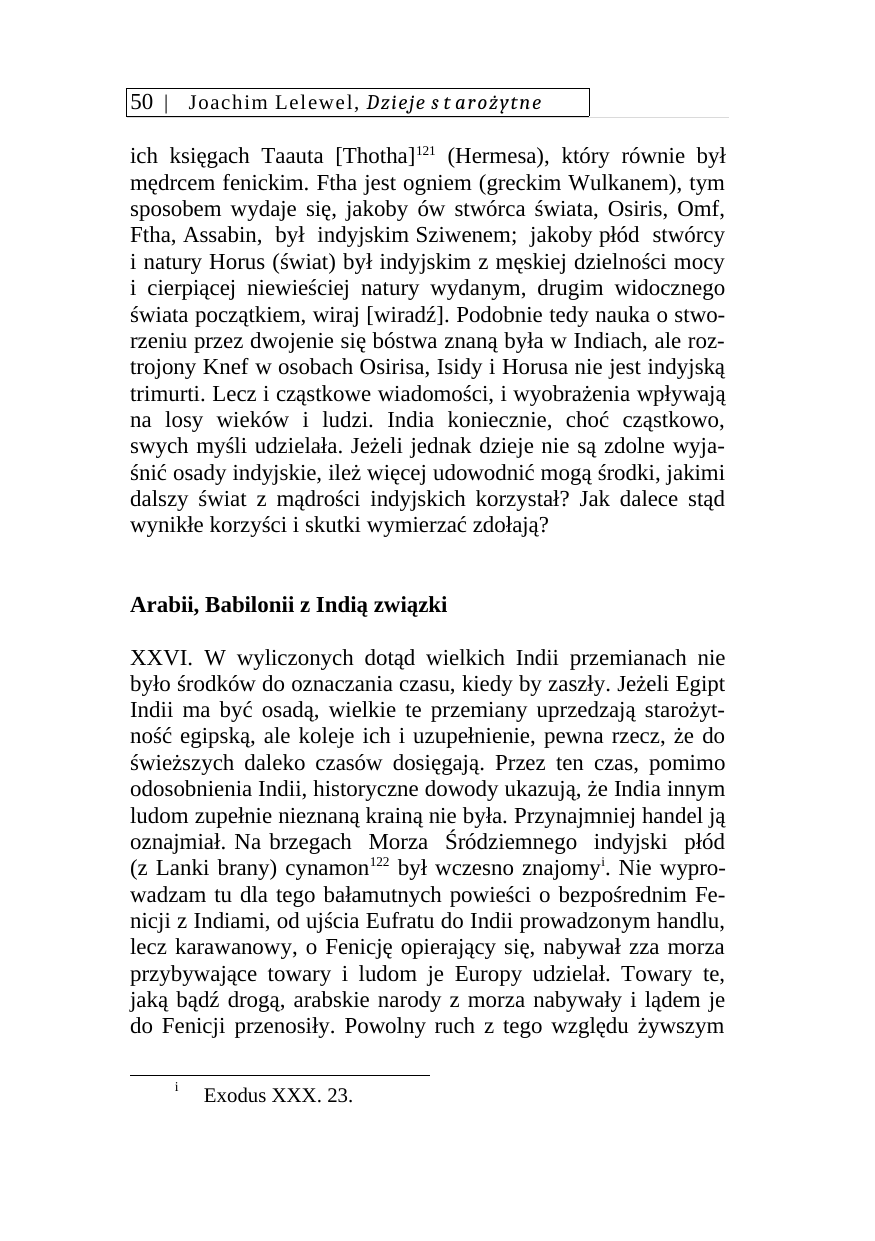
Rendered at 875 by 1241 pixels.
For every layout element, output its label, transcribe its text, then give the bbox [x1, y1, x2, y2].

subtitle Arabii, Babilonii z Indią związki [130, 591, 868, 617]
text i Exodus XXX. 23. [174, 1074, 868, 1107]
list W wyliczonych dotąd wielkich Indii przemianach nie było środków do oznaczania czasu, kiedy by zaszły. Jeżeli Egipt Indii ma być osadą, wielkie te przemiany uprzedzają starożyt- ność egipską, ale koleje ich i uzupełnienie, pewna rzecz, że do świeższych daleko czasów dosięgają. Przez ten czas, pomimo odosobnienia Indii, historyczne dowody ukazują, że India innym ludom zupełnie nieznaną krainą nie była. Przynajmniej handel ją oznajmiał. Na brzegach Morza Śródziemnego indyjski płód (z Lanki brany) cynamon122 był wczesno znajomyi. Nie wypro- wadzam tu dla tego bałamutnych powieści o bezpośrednim Fe- nicji z Indiami, od ujścia Eufratu do Indii prowadzonym handlu, lecz karawanowy, o Fenicję opierający się, nabywał zza morza przybywające towary i ludom je Europy udzielał. Towary te, jaką bądź drogą, arabskie narody z morza nabywały i lądem je do Fenicji przenosiły. Powolny ruch z tego względu żywszym [130, 643, 726, 1039]
text ich księgach Taauta [Thotha]121 (Hermesa), który równie był mędrcem fenickim. Ftha jest ogniem (greckim Wulkanem), tym sposobem wydaje się, jakoby ów stwórca świata, Osiris, Omf, Ftha, Assabin, był indyjskim Sziwenem; jakoby płód stwórcy i natury Horus (świat) był indyjskim z męskiej dzielności mocy i cierpiącej niewieściej natury wydanym, drugim widocznego świata początkiem, wiraj [wiradź]. Podobnie tedy nauka o stwo- rzeniu przez dwojenie się bóstwa znaną była w Indiach, ale roz- trojony Knef w osobach Osirisa, Isidy i Horusa nie jest indyjską trimurti. Lecz i cząstkowe wiadomości, i wyobrażenia wpływają na losy wieków i ludzi. India koniecznie, choć cząstkowo, swych myśli udzielała. Jeżeli jednak dzieje nie są zdolne wyja- śnić osady indyjskie, ileż więcej udowodnić mogą środki, jakimi dalszy świat z mądrości indyjskich korzystał? Jak dalece stąd wynikłe korzyści i skutki wymierzać zdołają? [130, 142, 726, 538]
